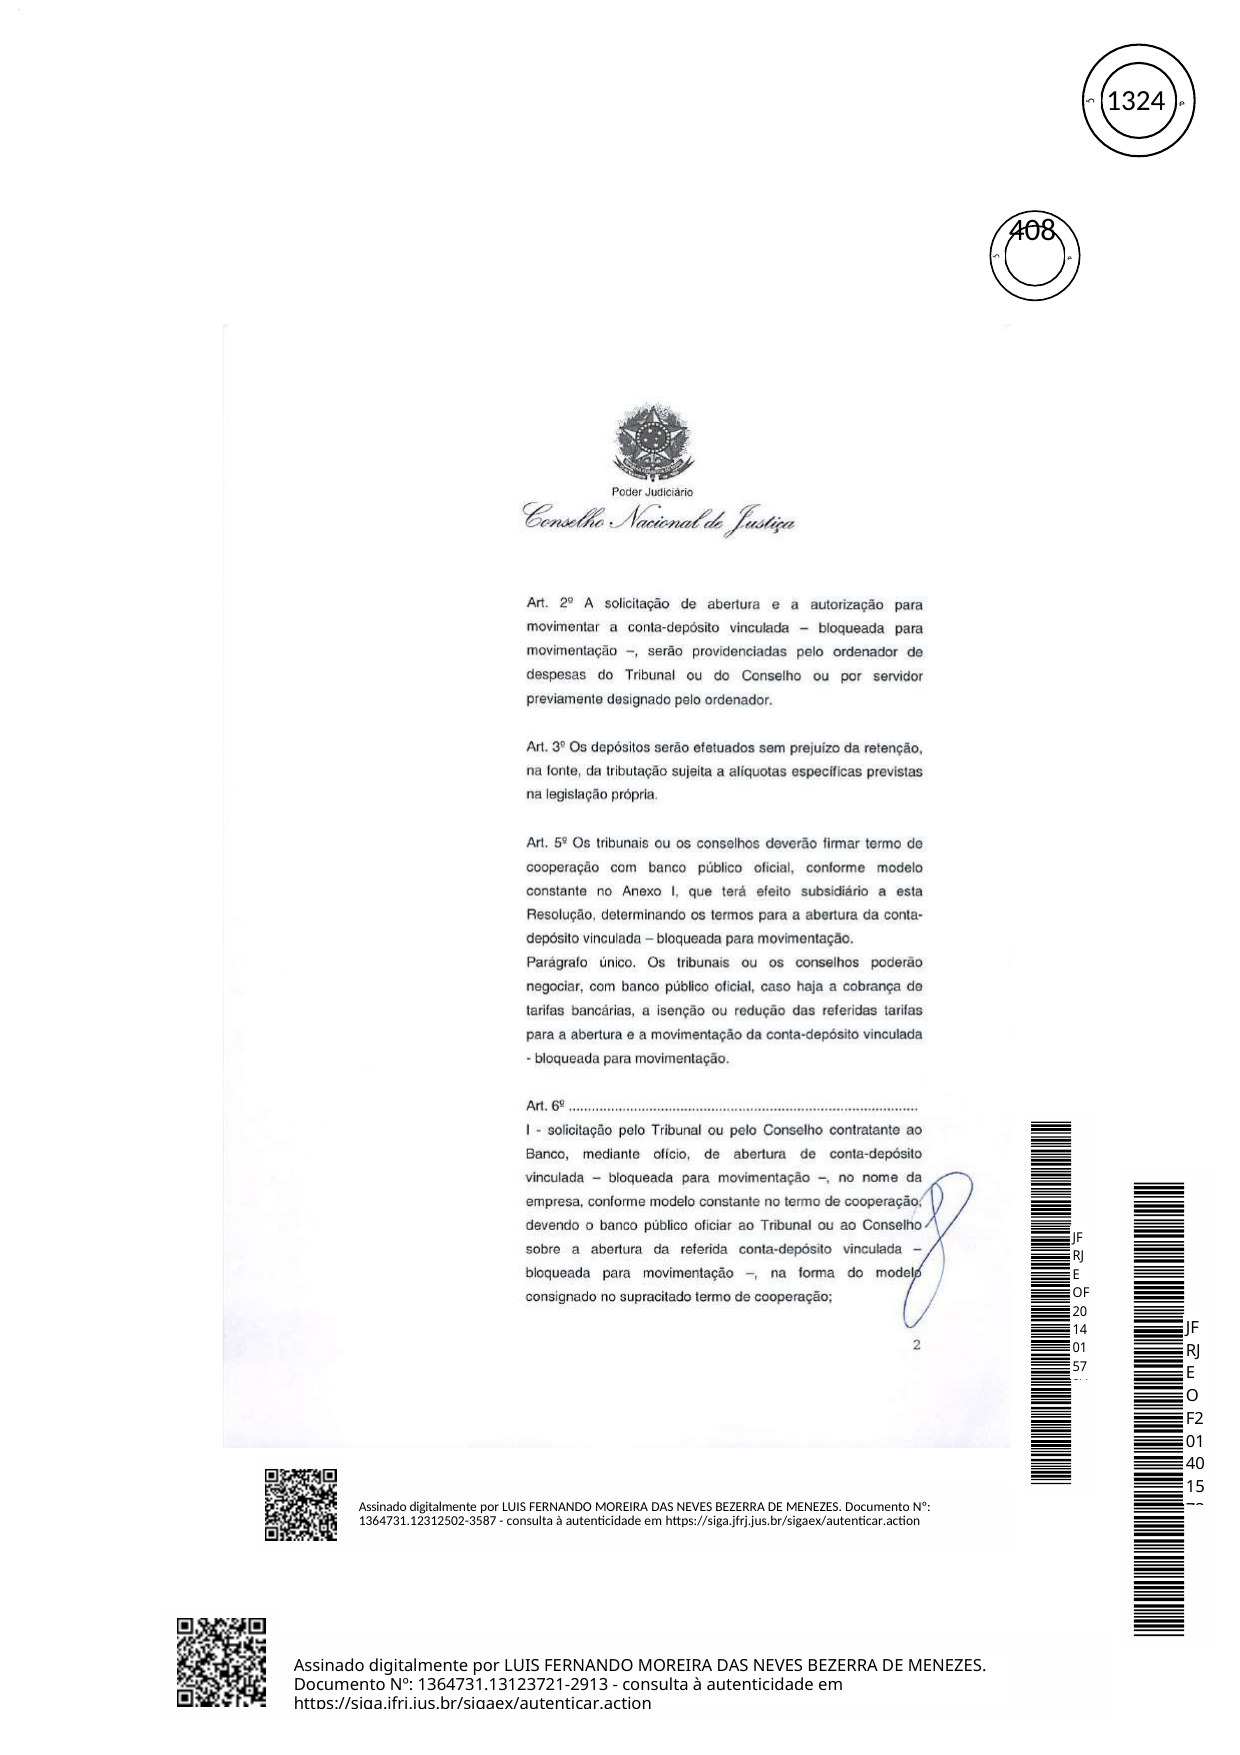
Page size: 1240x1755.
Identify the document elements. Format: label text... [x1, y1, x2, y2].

text JFRJEOF201401573V02 [1072, 1228, 1089, 1379]
text ç [1085, 98, 1099, 106]
text ç [992, 254, 1004, 260]
text e [1067, 253, 1078, 260]
text JFRJEOF201401573V07 [1186, 1316, 1206, 1504]
text e [1179, 97, 1193, 105]
